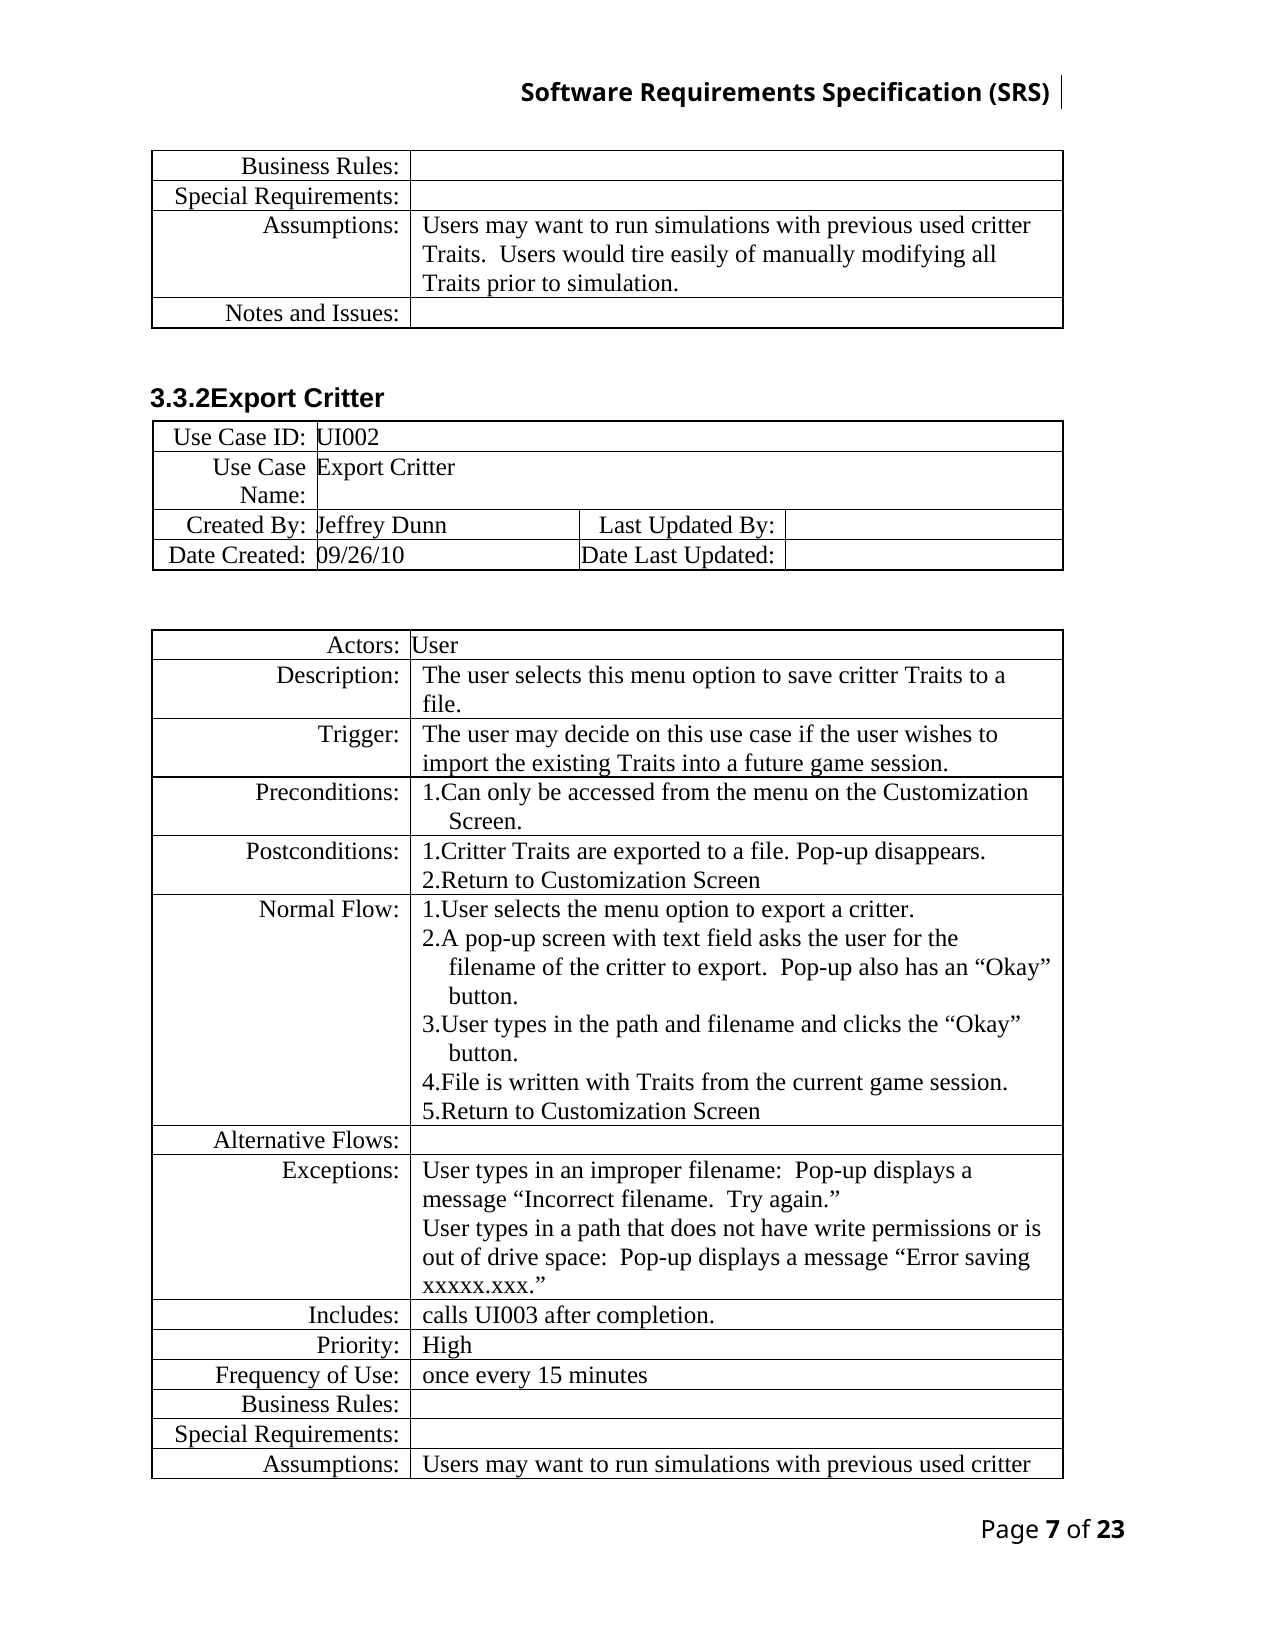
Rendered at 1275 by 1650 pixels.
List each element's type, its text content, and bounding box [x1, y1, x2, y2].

table_cell Date Last Updated: [580, 540, 785, 569]
table_header UI002 [318, 422, 1062, 451]
table_cell Frequency of Use: [153, 1360, 410, 1388]
table_cell Description: [153, 660, 410, 718]
table_header Use Case ID: [154, 422, 317, 451]
table_cell Assumptions: [153, 211, 410, 297]
table_cell Special Requirements: [153, 181, 410, 209]
table_cell [411, 298, 1062, 327]
table_cell Includes: [153, 1300, 410, 1329]
table_cell [411, 181, 1062, 209]
table_cell User types in an improper filename: Pop-up displays a message “Incorrect filename. Try again.” User types in a path that does not have write permissions or is out of drive space: Pop-up displays a message “Error saving xxxxx.xxx.” [411, 1155, 1062, 1299]
table_cell [411, 1390, 1062, 1418]
subtitle Export Critter [150, 382, 1125, 414]
table_header User [411, 631, 1062, 659]
table_cell Use Case Name: [154, 452, 317, 509]
table_cell Users may want to run simulations with previous used critter [411, 1449, 1062, 1478]
table_header Actors: [153, 631, 410, 659]
table_cell Business Rules: [153, 1390, 410, 1418]
table_cell [786, 540, 1062, 569]
table_cell Critter Traits are exported to a file. Pop-up disappears. Return to Customization Screen [411, 836, 1062, 893]
table_cell Users may want to run simulations with previous used critter Traits. Users would tire easily of manually modifying all Traits prior to simulation. [411, 211, 1062, 297]
table_cell Exceptions: [153, 1155, 410, 1299]
table_cell Export Critter [318, 452, 1062, 509]
table_cell Normal Flow: [153, 895, 410, 1124]
table_cell [411, 1419, 1062, 1448]
table_cell Can only be accessed from the menu on the Customization Screen. [411, 778, 1062, 835]
table_cell 09/26/10 [318, 540, 579, 569]
table_cell The user selects this menu option to save critter Traits to a file. [411, 660, 1062, 718]
table_cell Business Rules: [153, 151, 410, 180]
table_cell Created By: [154, 510, 317, 539]
table_cell calls UI003 after completion. [411, 1300, 1062, 1329]
table_cell Assumptions: [153, 1449, 410, 1478]
table_cell once every 15 minutes [411, 1360, 1062, 1388]
table_cell User selects the menu option to export a critter. A pop-up screen with text field asks the user for the filename of the critter to export. Pop-up also has an “Okay” button. User types in the path and filename and clicks the “Okay” button. File is written with Traits from the current game session. Return to Customization Screen [411, 895, 1062, 1124]
table_cell Alternative Flows: [153, 1126, 410, 1154]
table_cell Jeffrey Dunn [318, 510, 579, 539]
table_cell [786, 510, 1062, 539]
table_cell High [411, 1330, 1062, 1359]
table_cell Priority: [153, 1330, 410, 1359]
table_cell Special Requirements: [153, 1419, 410, 1448]
table_cell [411, 151, 1062, 180]
table_cell [411, 1126, 1062, 1154]
table_cell Preconditions: [153, 778, 410, 835]
table_cell Last Updated By: [580, 510, 785, 539]
table_cell The user may decide on this use case if the user wishes to import the existing Traits into a future game session. [411, 719, 1062, 776]
table_cell Notes and Issues: [153, 298, 410, 327]
table_cell Date Created: [154, 540, 317, 569]
table_cell Postconditions: [153, 836, 410, 893]
table_cell Trigger: [153, 719, 410, 776]
